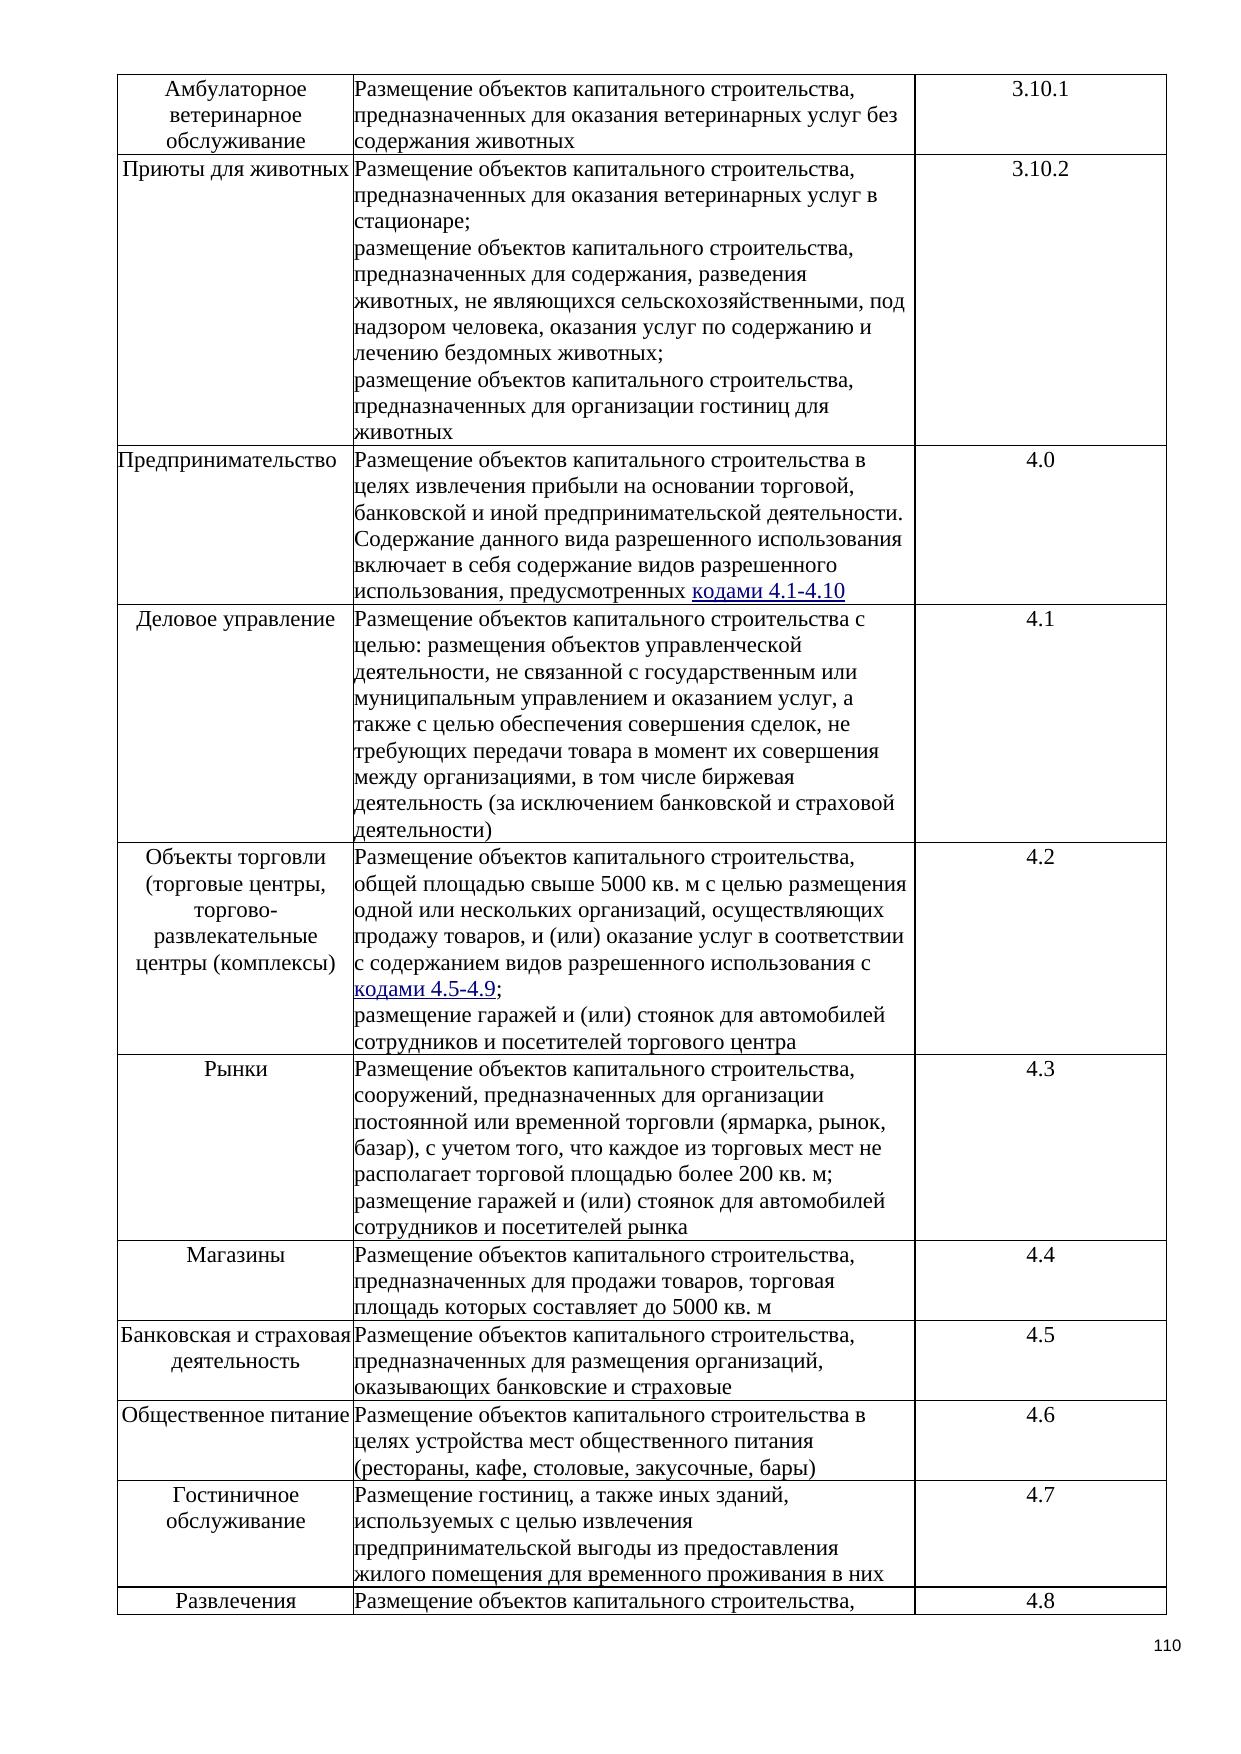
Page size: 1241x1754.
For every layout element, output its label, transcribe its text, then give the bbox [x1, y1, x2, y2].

table_cell 4.5 [916, 1321, 1166, 1400]
table_cell Размещение объектов капитального строительства с целью: размещения объектов управленческой деятельности, не связанной с государственным или муниципальным управлением и оказанием услуг, а также с целью обеспечения совершения сделок, не требующих передачи товара в момент их совершения между организациями, в том числе биржевая деятельность (за исключением банковской и страховой деятельности) [354, 605, 914, 842]
table_cell 4.8 [916, 1588, 1166, 1614]
table_cell Размещение объектов капитального строительства, общей площадью свыше 5000 кв. м с целью размещения одной или нескольких организаций, осуществляющих продажу товаров, и (или) оказание услуг в соответствии с содержанием видов разрешенного использования с кодами 4.5-4.9; размещение гаражей и (или) стоянок для автомобилей сотрудников и посетителей торгового центра [354, 843, 914, 1054]
table_cell Размещение объектов капитального строительства, предназначенных для размещения организаций, оказывающих банковские и страховые [354, 1321, 914, 1400]
table_cell Приюты для животных [118, 155, 353, 445]
table_cell Магазины [118, 1241, 353, 1320]
table_cell Размещение объектов капитального строительства, сооружений, предназначенных для организации постоянной или временной торговли (ярмарка, рынок, базар), с учетом того, что каждое из торговых мест не располагает торговой площадью более 200 кв. м; размещение гаражей и (или) стоянок для автомобилей сотрудников и посетителей рынка [354, 1055, 914, 1239]
table_cell Амбулаторное ветеринарное обслуживание [118, 75, 353, 154]
table_cell Размещение гостиниц, а также иных зданий, используемых с целью извлечения предпринимательской выгоды из предоставления жилого помещения для временного проживания в них [354, 1481, 914, 1586]
table_cell Общественное питание [118, 1401, 353, 1480]
table_cell Объекты торговли (торговые центры, торгово-развлекательные центры (комплексы) [118, 843, 353, 1054]
table_cell Размещение объектов капитального строительства, предназначенных для оказания ветеринарных услуг без содержания животных [354, 75, 914, 154]
table_cell Размещение объектов капитального строительства в целях извлечения прибыли на основании торговой, банковской и иной предпринимательской деятельности. Содержание данного вида разрешенного использования включает в себя содержание видов разрешенного использования, предусмотренных кодами 4.1-4.10 [354, 446, 914, 604]
table_cell 4.6 [916, 1401, 1166, 1480]
table_cell 4.1 [916, 605, 1166, 842]
table_cell 4.3 [916, 1055, 1166, 1239]
table_cell 4.0 [916, 446, 1166, 604]
table_cell Предпринимательство [118, 446, 353, 604]
table_cell Гостиничное обслуживание [118, 1481, 353, 1586]
table_cell 4.2 [916, 843, 1166, 1054]
table_cell Развлечения [118, 1588, 353, 1614]
table_cell 3.10.2 [916, 155, 1166, 445]
table_cell Рынки [118, 1055, 353, 1239]
table_cell 4.4 [916, 1241, 1166, 1320]
table_cell 3.10.1 [916, 75, 1166, 154]
table_cell Размещение объектов капитального строительства, предназначенных для оказания ветеринарных услуг в стационаре; размещение объектов капитального строительства, предназначенных для содержания, разведения животных, не являющихся сельскохозяйственными, под надзором человека, оказания услуг по содержанию и лечению бездомных животных; размещение объектов капитального строительства, предназначенных для организации гостиниц для животных [354, 155, 914, 445]
table_cell Размещение объектов капитального строительства, предназначенных для продажи товаров, торговая площадь которых составляет до 5000 кв. м [354, 1241, 914, 1320]
table_cell Деловое управление [118, 605, 353, 842]
table_cell 4.7 [916, 1481, 1166, 1586]
table_cell Размещение объектов капитального строительства в целях устройства мест общественного питания (рестораны, кафе, столовые, закусочные, бары) [354, 1401, 914, 1480]
table_cell Размещение объектов капитального строительства, [354, 1588, 914, 1614]
table_cell Банковская и страховая деятельность [118, 1321, 353, 1400]
